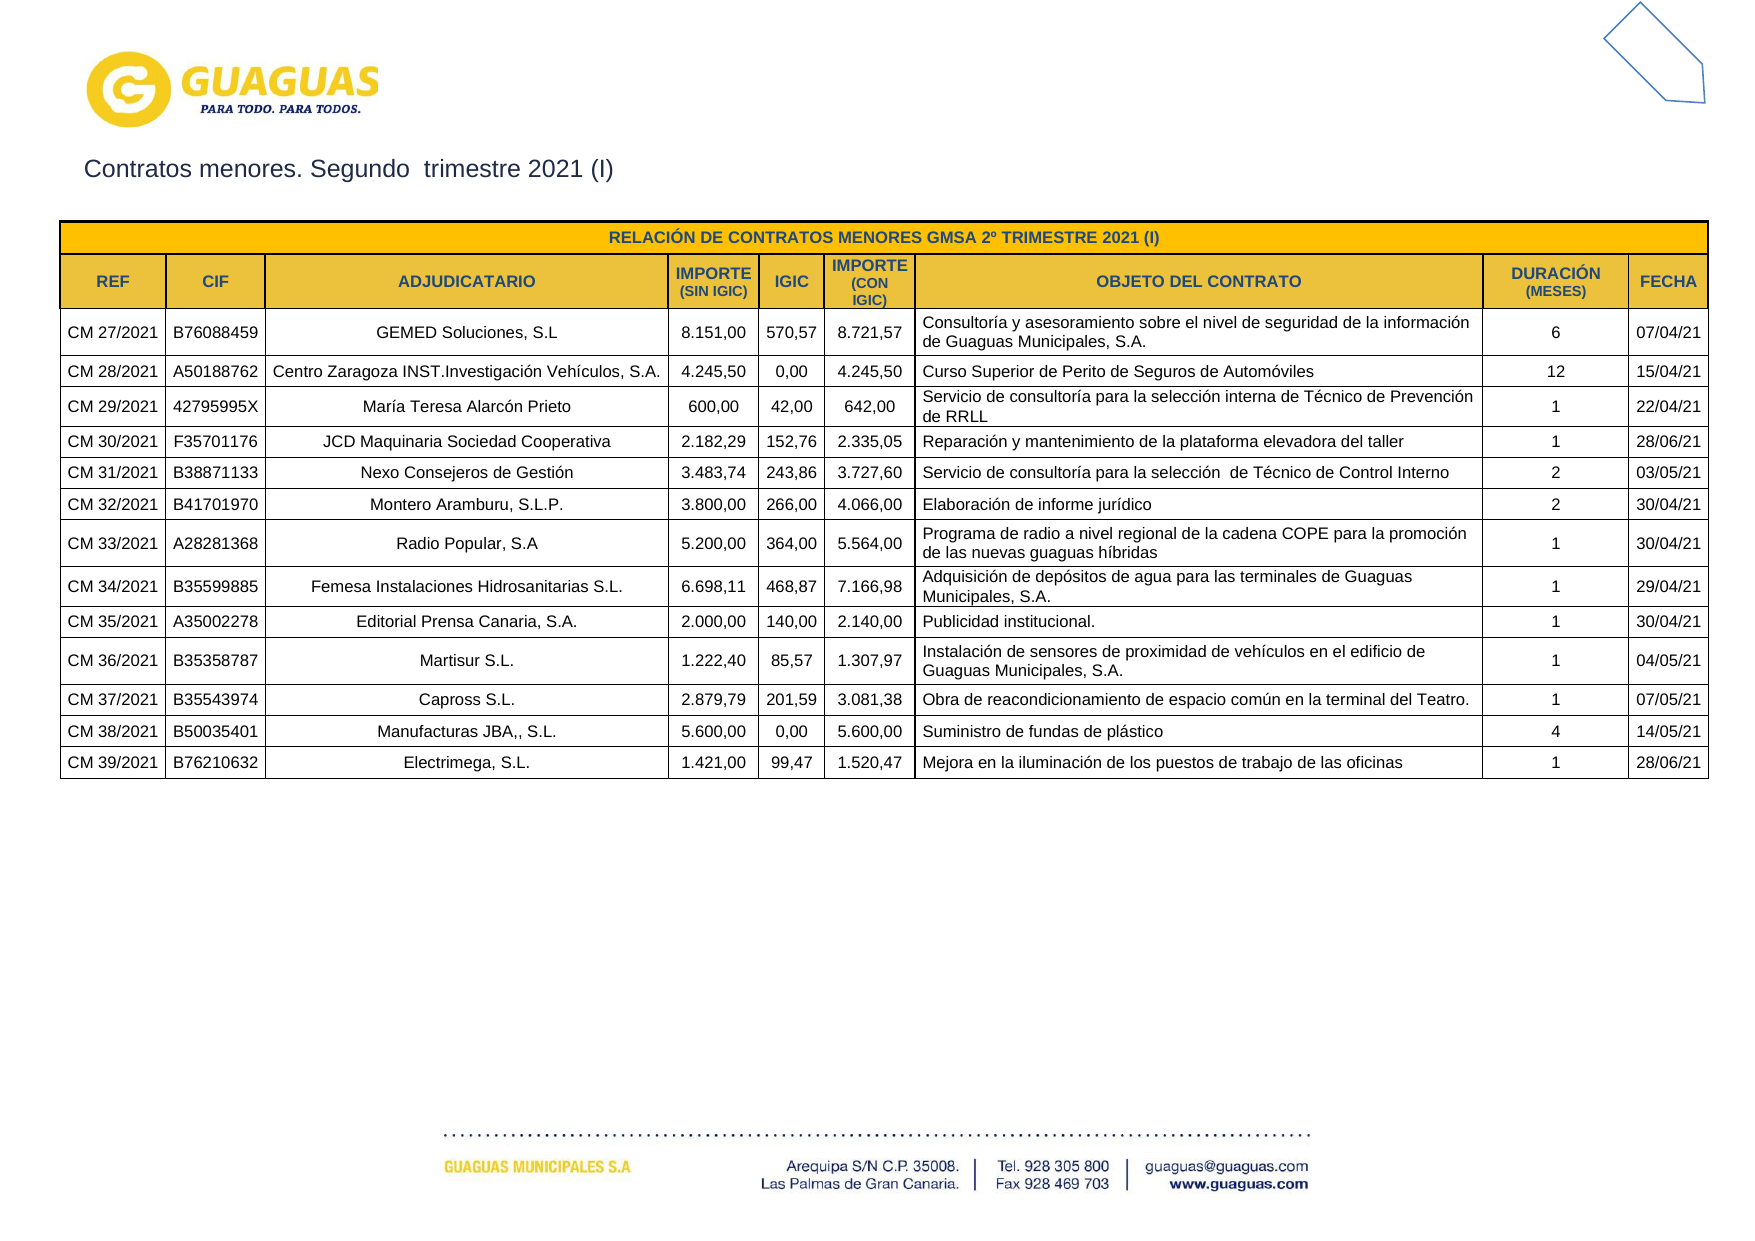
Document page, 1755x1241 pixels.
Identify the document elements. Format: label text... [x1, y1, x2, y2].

table_cell Centro Zaragoza INST.Investigación Vehículos, S.A. [266, 356, 668, 386]
table_cell Programa de radio a nivel regional de la cadena COPE para la promoción de las nuevas guaguas híbridas [916, 520, 1482, 566]
table_cell 2.879,79 [669, 685, 758, 715]
table_cell 03/05/21 [1629, 458, 1708, 488]
table_cell 2.335,05 [825, 427, 914, 457]
table_cell Publicidad institucional. [916, 607, 1482, 637]
table_cell 2.140,00 [825, 607, 914, 637]
table_cell 22/04/21 [1629, 387, 1708, 426]
table_cell Reparación y mantenimiento de la plataforma elevadora del taller [916, 427, 1482, 457]
table_cell REF [61, 255, 165, 308]
table_cell 1 [1483, 638, 1628, 684]
table_cell Femesa Instalaciones Hidrosanitarias S.L. [266, 567, 668, 606]
table_cell B35599885 [166, 567, 265, 606]
table_cell CM 33/2021 [61, 520, 165, 566]
table_cell CM 36/2021 [61, 638, 165, 684]
table_cell 30/04/21 [1629, 520, 1708, 566]
table_cell 1 [1483, 567, 1628, 606]
table_cell Electrimega, S.L. [266, 747, 668, 777]
table_cell 4.245,50 [669, 356, 758, 386]
table_cell 28/06/21 [1629, 747, 1708, 777]
table_cell Manufacturas JBA,, S.L. [266, 716, 668, 746]
table_cell CIF [167, 255, 264, 308]
table_cell 600,00 [669, 387, 758, 426]
table_cell 8.151,00 [669, 309, 758, 355]
table_cell Suministro de fundas de plástico [916, 716, 1482, 746]
table_cell 14/05/21 [1629, 716, 1708, 746]
table_cell 201,59 [759, 685, 824, 715]
table_cell B50035401 [166, 716, 265, 746]
table_cell 0,00 [759, 716, 824, 746]
table_cell 30/04/21 [1629, 607, 1708, 637]
table_cell 1 [1483, 427, 1628, 457]
table_cell 3.081,38 [825, 685, 914, 715]
table_cell 07/04/21 [1629, 309, 1708, 355]
table_cell 15/04/21 [1629, 356, 1708, 386]
table_cell 07/05/21 [1629, 685, 1708, 715]
table_cell 1.520,47 [825, 747, 914, 777]
table_cell 468,87 [759, 567, 824, 606]
table_cell 1 [1483, 520, 1628, 566]
table_cell B35358787 [166, 638, 265, 684]
table_cell 5.564,00 [825, 520, 914, 566]
table_cell A28281368 [166, 520, 265, 566]
table_cell 12 [1483, 356, 1628, 386]
table_cell CM 32/2021 [61, 489, 165, 519]
table_cell 28/06/21 [1629, 427, 1708, 457]
table_cell CM 37/2021 [61, 685, 165, 715]
table_cell JCD Maquinaria Sociedad Cooperativa [266, 427, 668, 457]
table_cell 3.483,74 [669, 458, 758, 488]
text Contratos menores. Segundo trimestre 2021 (I) [84, 154, 1694, 183]
table_cell CM 27/2021 [61, 309, 165, 355]
table_cell 8.721,57 [825, 309, 914, 355]
table_cell A35002278 [166, 607, 265, 637]
table_cell B35543974 [166, 685, 265, 715]
table_cell Servicio de consultoría para la selección interna de Técnico de Prevención de RRLL [916, 387, 1482, 426]
table_cell CM 30/2021 [61, 427, 165, 457]
table_cell F35701176 [166, 427, 265, 457]
table_cell 42795995X [166, 387, 265, 426]
table_cell 1.222,40 [669, 638, 758, 684]
table_cell 04/05/21 [1629, 638, 1708, 684]
table_cell 2.182,29 [669, 427, 758, 457]
table_cell 5.600,00 [825, 716, 914, 746]
table_cell 29/04/21 [1629, 567, 1708, 606]
table_cell 5.600,00 [669, 716, 758, 746]
table_cell Nexo Consejeros de Gestión [266, 458, 668, 488]
table_cell 4.066,00 [825, 489, 914, 519]
table_cell 1.307,97 [825, 638, 914, 684]
table_cell IMPORTE (SIN IGIC) [669, 255, 758, 308]
table_cell 99,47 [759, 747, 824, 777]
table_cell Radio Popular, S.A [266, 520, 668, 566]
table_cell María Teresa Alarcón Prieto [266, 387, 668, 426]
table_cell GEMED Soluciones, S.L [266, 309, 668, 355]
table_cell 1.421,00 [669, 747, 758, 777]
table_cell Mejora en la iluminación de los puestos de trabajo de las oficinas [916, 747, 1482, 777]
table_cell 4.245,50 [825, 356, 914, 386]
table_cell Montero Aramburu, S.L.P. [266, 489, 668, 519]
table_cell ADJUDICATARIO [266, 255, 667, 308]
table_cell Elaboración de informe jurídico [916, 489, 1482, 519]
table_cell 152,76 [759, 427, 824, 457]
table_cell 0,00 [759, 356, 824, 386]
table_cell Obra de reacondicionamiento de espacio común en la terminal del Teatro. [916, 685, 1482, 715]
table_cell 4 [1483, 716, 1628, 746]
table_cell 6.698,11 [669, 567, 758, 606]
table_cell 364,00 [759, 520, 824, 566]
table_cell 5.200,00 [669, 520, 758, 566]
table_cell Adquisición de depósitos de agua para las terminales de Guaguas Municipales, S.A. [916, 567, 1482, 606]
table_cell Consultoría y asesoramiento sobre el nivel de seguridad de la información de Guaguas Municipales, S.A. [916, 309, 1482, 355]
table_cell CM 34/2021 [61, 567, 165, 606]
picture [86, 51, 378, 128]
picture [443, 1134, 1311, 1194]
table_cell 2 [1483, 489, 1628, 519]
table_cell 30/04/21 [1629, 489, 1708, 519]
table_cell CM 35/2021 [61, 607, 165, 637]
table_cell 85,57 [759, 638, 824, 684]
table_cell FECHA [1629, 255, 1707, 308]
table_cell CM 39/2021 [61, 747, 165, 777]
table_cell A50188762 [166, 356, 265, 386]
table_cell B76088459 [166, 309, 265, 355]
table_cell 642,00 [825, 387, 914, 426]
table_cell 140,00 [759, 607, 824, 637]
table_cell Martisur S.L. [266, 638, 668, 684]
table_cell DURACIÓN (MESES) [1484, 255, 1628, 308]
table_cell 3.727,60 [825, 458, 914, 488]
table_cell 1 [1483, 747, 1628, 777]
table_cell OBJETO DEL CONTRATO [916, 255, 1482, 308]
table_cell IGIC [760, 255, 823, 308]
table_cell 1 [1483, 685, 1628, 715]
table_cell CM 38/2021 [61, 716, 165, 746]
table_cell Curso Superior de Perito de Seguros de Automóviles [916, 356, 1482, 386]
table_cell 266,00 [759, 489, 824, 519]
table_cell 2.000,00 [669, 607, 758, 637]
table_cell B38871133 [166, 458, 265, 488]
table_cell CM 28/2021 [61, 356, 165, 386]
table_header RELACIÓN DE CONTRATOS MENORES GMSA 2º TRIMESTRE 2021 (I) [61, 223, 1707, 253]
table_cell 7.166,98 [825, 567, 914, 606]
table_cell Servicio de consultoría para la selección de Técnico de Control Interno [916, 458, 1482, 488]
table_cell Capross S.L. [266, 685, 668, 715]
table_cell 570,57 [759, 309, 824, 355]
table_cell 3.800,00 [669, 489, 758, 519]
table_cell Editorial Prensa Canaria, S.A. [266, 607, 668, 637]
table_cell IMPORTE (CON IGIC) [825, 255, 914, 308]
table_cell 42,00 [759, 387, 824, 426]
table_cell 243,86 [759, 458, 824, 488]
table_cell B41701970 [166, 489, 265, 519]
table_cell 6 [1483, 309, 1628, 355]
table_cell CM 31/2021 [61, 458, 165, 488]
table_cell 2 [1483, 458, 1628, 488]
table_cell 1 [1483, 607, 1628, 637]
table_cell Instalación de sensores de proximidad de vehículos en el edificio de Guaguas Municipales, S.A. [916, 638, 1482, 684]
table_cell B76210632 [166, 747, 265, 777]
table_cell 1 [1483, 387, 1628, 426]
table_cell CM 29/2021 [61, 387, 165, 426]
